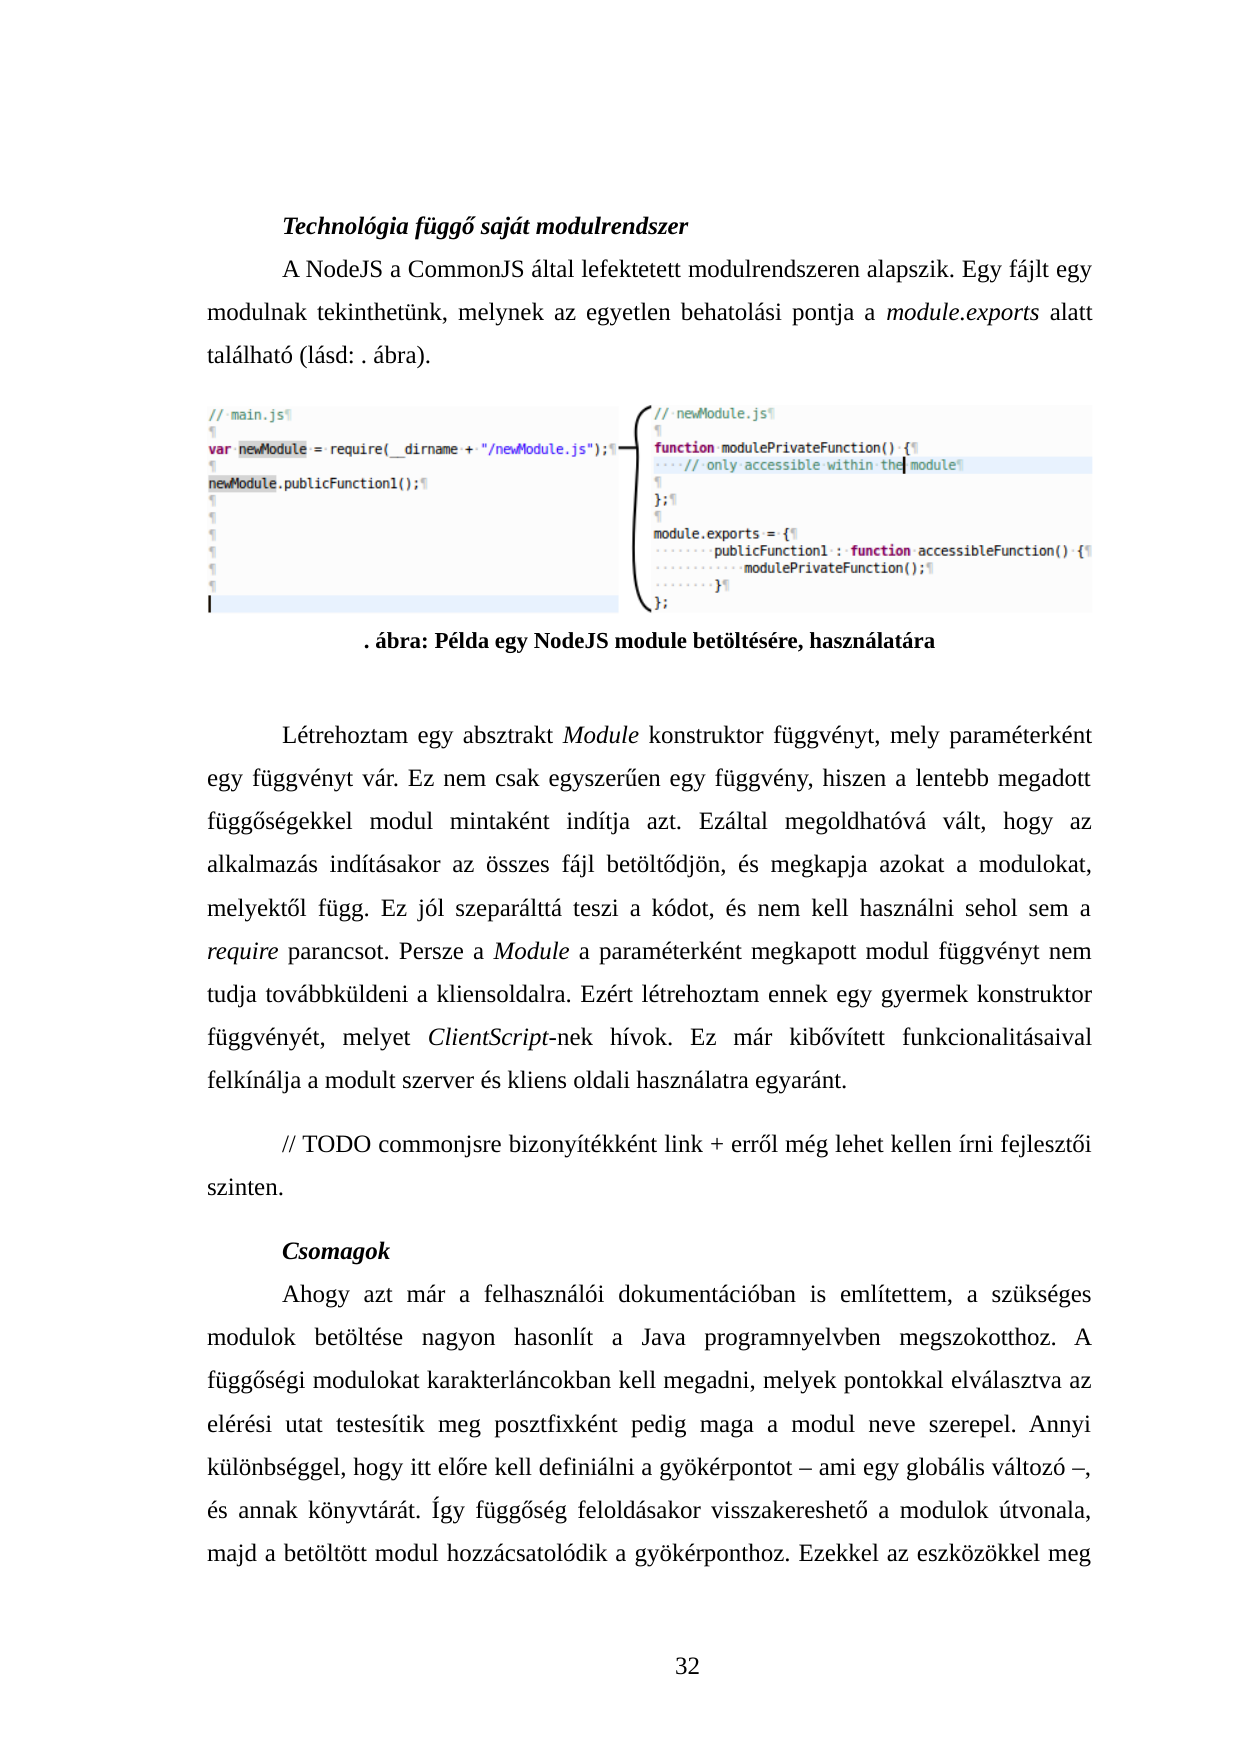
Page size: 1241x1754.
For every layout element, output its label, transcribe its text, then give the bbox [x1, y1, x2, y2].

text . ábra: Példa egy NodeJS module betöltésére, használatára [207, 614, 1092, 653]
picture [206, 404, 1093, 614]
text A NodeJS a CommonJS által lefektetett modulrendszeren alapszik. Egy fájlt egy modulnak tekinthetünk, melynek az egyetlen behatolási pontja a module.exports alatt található (lásd: . ábra). [207, 254, 1092, 369]
text Létrehoztam egy absztrakt Module konstruktor függvényt, mely paraméterként egy függvényt vár. Ez nem csak egyszerűen egy függvény, hiszen a lentebb megadott függőségekkel modul mintaként indítja azt. Ezáltal megoldhatóvá vált, hogy az alkalmazás indításakor az összes fájl betöltődjön, és megkapja azokat a modulokat, melyektől függ. Ez jól szeparálttá teszi a kódot, és nem kell használni sehol sem a require parancsot. Persze a Module a paraméterként megkapott modul függvényt nem tudja továbbküldeni a kliensoldalra. Ezért létrehoztam ennek egy gyermek konstruktor függvényét, melyet ClientScript-nek hívok. Ez már kibővített funkcionalitásaival felkínálja a modult szerver és kliens oldali használatra egyaránt. [207, 720, 1092, 1094]
subtitle Csomagok [244, 1236, 1092, 1265]
text Ahogy azt már a felhasználói dokumentációban is említettem, a szükséges modulok betöltése nagyon hasonlít a Java programnyelvben megszokotthoz. A függőségi modulokat karakterláncokban kell megadni, melyek pontokkal elválasztva az elérési utat testesítik meg posztfixként pedig maga a modul neve szerepel. Annyi különbséggel, hogy itt előre kell definiálni a gyökérpontot – ami egy globális változó –, és annak könyvtárát. Így függőség feloldásakor visszakereshető a modulok útvonala, majd a betöltött modul hozzácsatolódik a gyökérponthoz. Ezekkel az eszközökkel meg [207, 1279, 1092, 1567]
subtitle Technológia függő saját modulrendszer [244, 211, 1092, 240]
text // TODO commonjsre bizonyítékként link + erről még lehet kellen írni fejlesztői szinten. [207, 1129, 1092, 1201]
